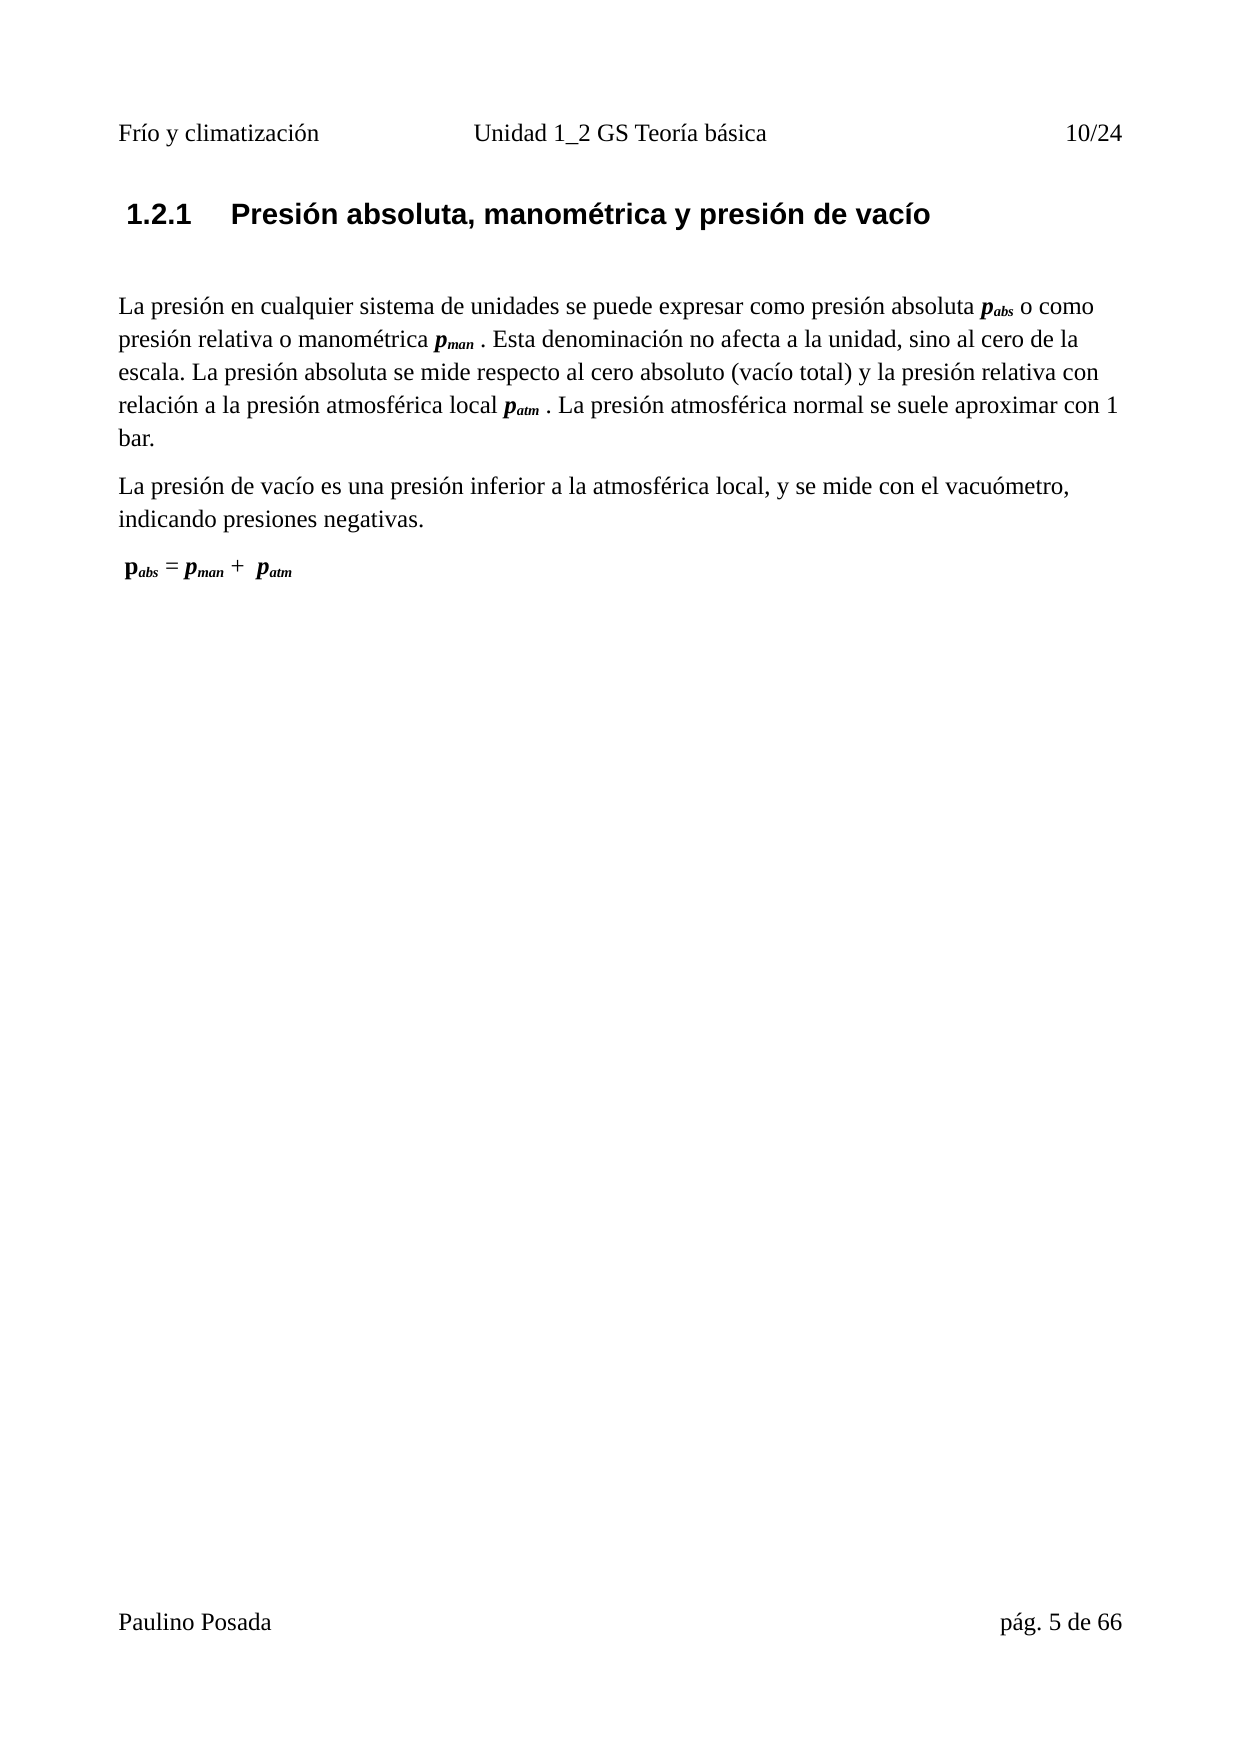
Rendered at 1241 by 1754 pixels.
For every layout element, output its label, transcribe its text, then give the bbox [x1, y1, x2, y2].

subtitle Presión absoluta, manométrica y presión de vacío [118, 197, 1122, 231]
text La presión en cualquier sistema de unidades se puede expresar como presión absoluta pabs o como presión relativa o manométrica pman . Esta denominación no afecta a la unidad, sino al cero de la escala. La presión absoluta se mide respecto al cero absoluto (vacío total) y la presión relativa con relación a la presión atmosférica local patm . La presión atmosférica normal se suele aproximar con 1 bar. [118, 291, 1122, 452]
text pabs = pman + patm [118, 551, 1122, 580]
text La presión de vacío es una presión inferior a la atmosférica local, y se mide con el vacuómetro, indicando presiones negativas. [118, 471, 1122, 532]
